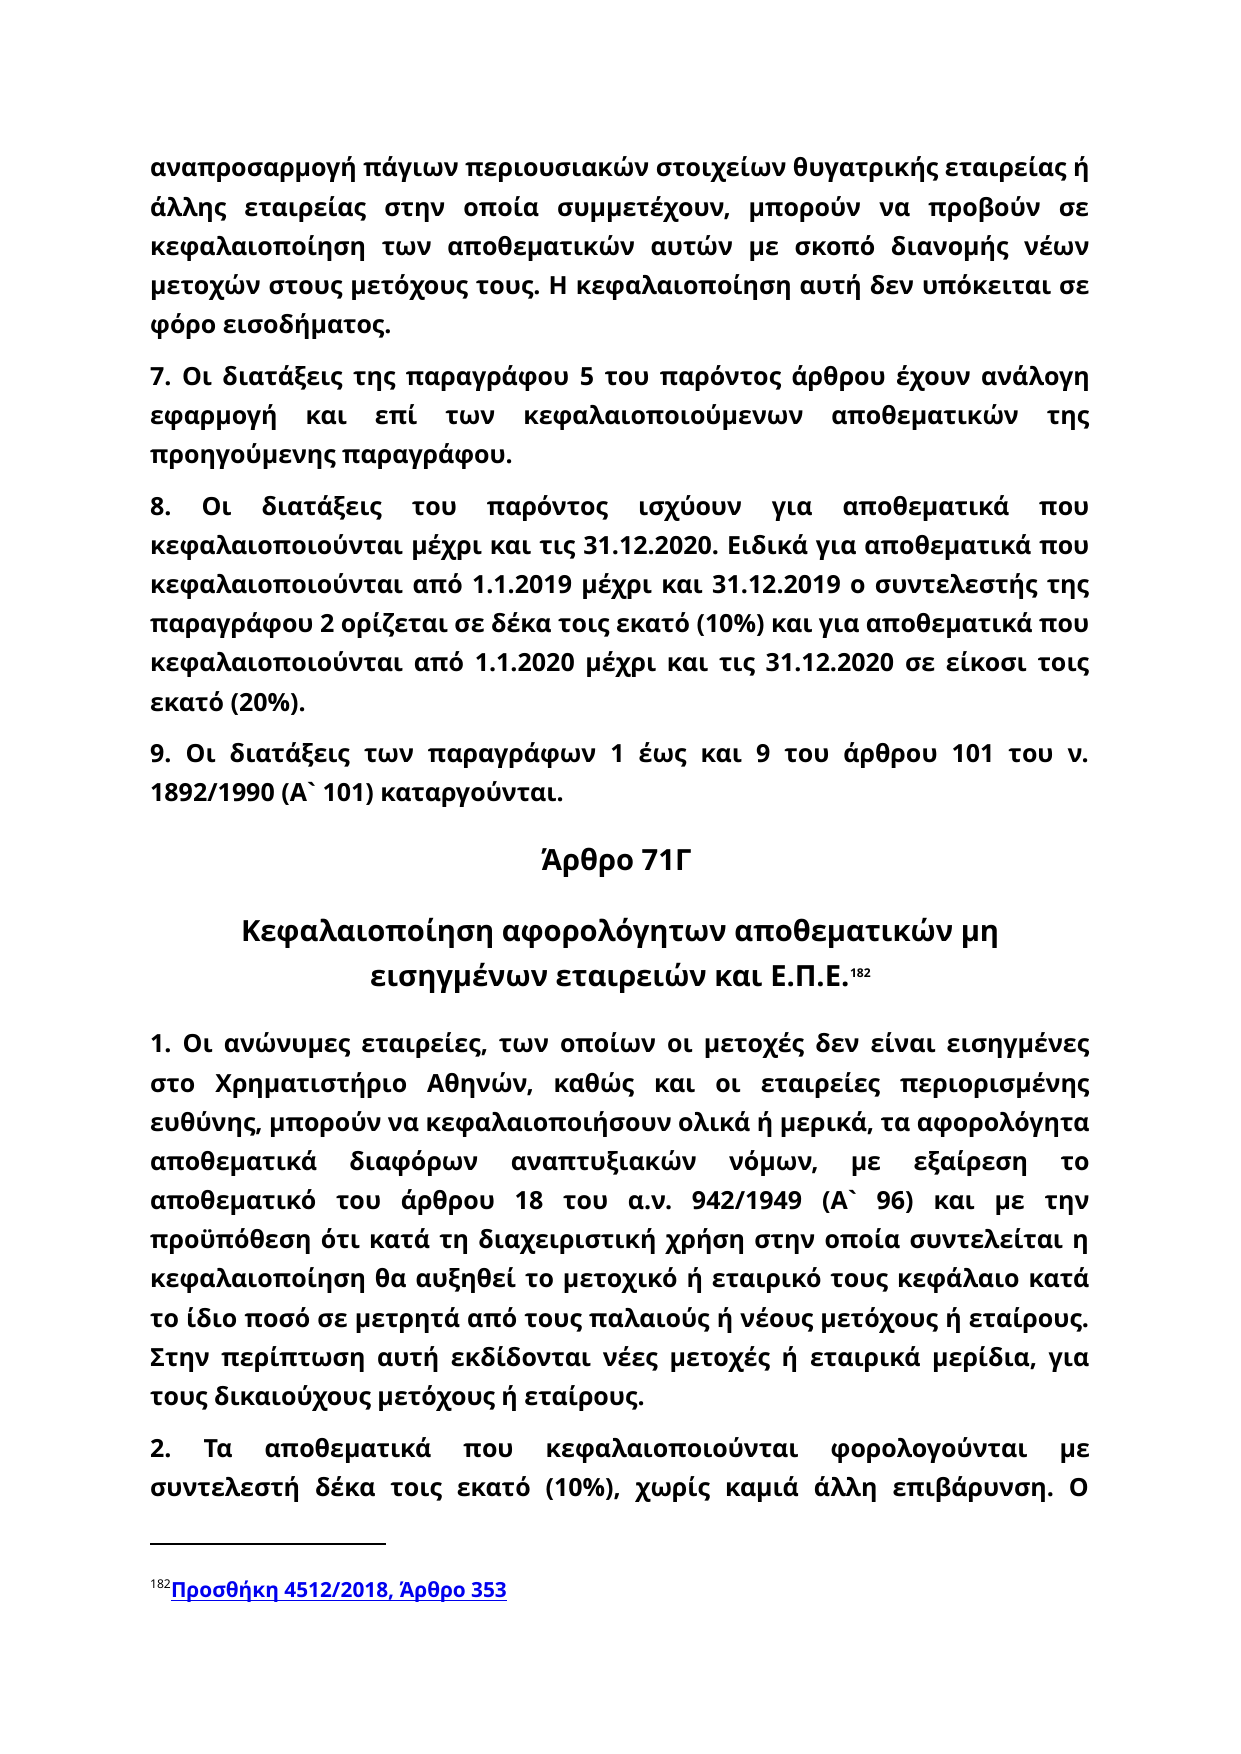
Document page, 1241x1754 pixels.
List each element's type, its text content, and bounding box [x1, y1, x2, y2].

subtitle Κεφαλαιοποίηση αφορολόγητων αποθεματικών μη εισηγμένων εταιρειών και Ε.Π.Ε. [150, 910, 1090, 995]
text 2. Τα αποθεματικά που κεφαλαιοποιούνται φορολογούνται με συντελεστή δέκα τοις εκατό (10%), χωρίς καμιά άλλη επιβάρυνση. Ο [150, 1430, 1090, 1503]
text 8. Οι διατάξεις του παρόντος ισχύουν για αποθεματικά που κεφαλαιοποιούνται μέχρι και τις 31.12.2020. Ειδικά για αποθεματικά που κεφαλαιοποιούνται από 1.1.2019 μέχρι και 31.12.2019 ο συντελεστής της παραγράφου 2 ορίζεται σε δέκα τοις εκατό (10%) και για αποθεματικά που κεφαλαιοποιούνται από 1.1.2020 μέχρι και τις 31.12.2020 σε είκοσι τοις εκατό (20%). [150, 488, 1090, 718]
text 9. Οι διατάξεις των παραγράφων 1 έως και 9 του άρθρου 101 του ν. 1892/1990 (Α` 101) καταργούνται. [150, 736, 1090, 809]
subtitle Άρθρο 71Γ [150, 839, 1090, 879]
text Προσθήκη 4512/2018, Άρθρο 353 [150, 1576, 1090, 1604]
text 7. Οι διατάξεις της παραγράφου 5 του παρόντος άρθρου έχουν ανάλογη εφαρμογή και επί των κεφαλαιοποιούμενων αποθεματικών της προηγούμενης παραγράφου. [150, 358, 1090, 471]
text αναπροσαρμογή πάγιων περιουσιακών στοιχείων θυγατρικής εταιρείας ή άλλης εταιρείας στην οποία συμμετέχουν, μπορούν να προβούν σε κεφαλαιοποίηση των αποθεματικών αυτών με σκοπό διανομής νέων μετοχών στους μετόχους τους. Η κεφαλαιοποίηση αυτή δεν υπόκειται σε φόρο εισοδήματος. [150, 150, 1090, 341]
text 1. Οι ανώνυμες εταιρείες, των οποίων οι μετοχές δεν είναι εισηγμένες στο Χρηματιστήριο Αθηνών, καθώς και οι εταιρείες περιορισμένης ευθύνης, μπορούν να κεφαλαιοποιήσουν ολικά ή μερικά, τα αφορολόγητα αποθεματικά διαφόρων αναπτυξιακών νόμων, με εξαίρεση το αποθεματικό του άρθρου 18 του α.ν. 942/1949 (Α` 96) και με την προϋπόθεση ότι κατά τη διαχειριστική χρήση στην οποία συντελείται η κεφαλαιοποίηση θα αυξηθεί το μετοχικό ή εταιρικό τους κεφάλαιο κατά το ίδιο ποσό σε μετρητά από τους παλαιούς ή νέους μετόχους ή εταίρους. Στην περίπτωση αυτή εκδίδονται νέες μετοχές ή εταιρικά μερίδια, για τους δικαιούχους μετόχους ή εταίρους. [150, 1026, 1090, 1413]
